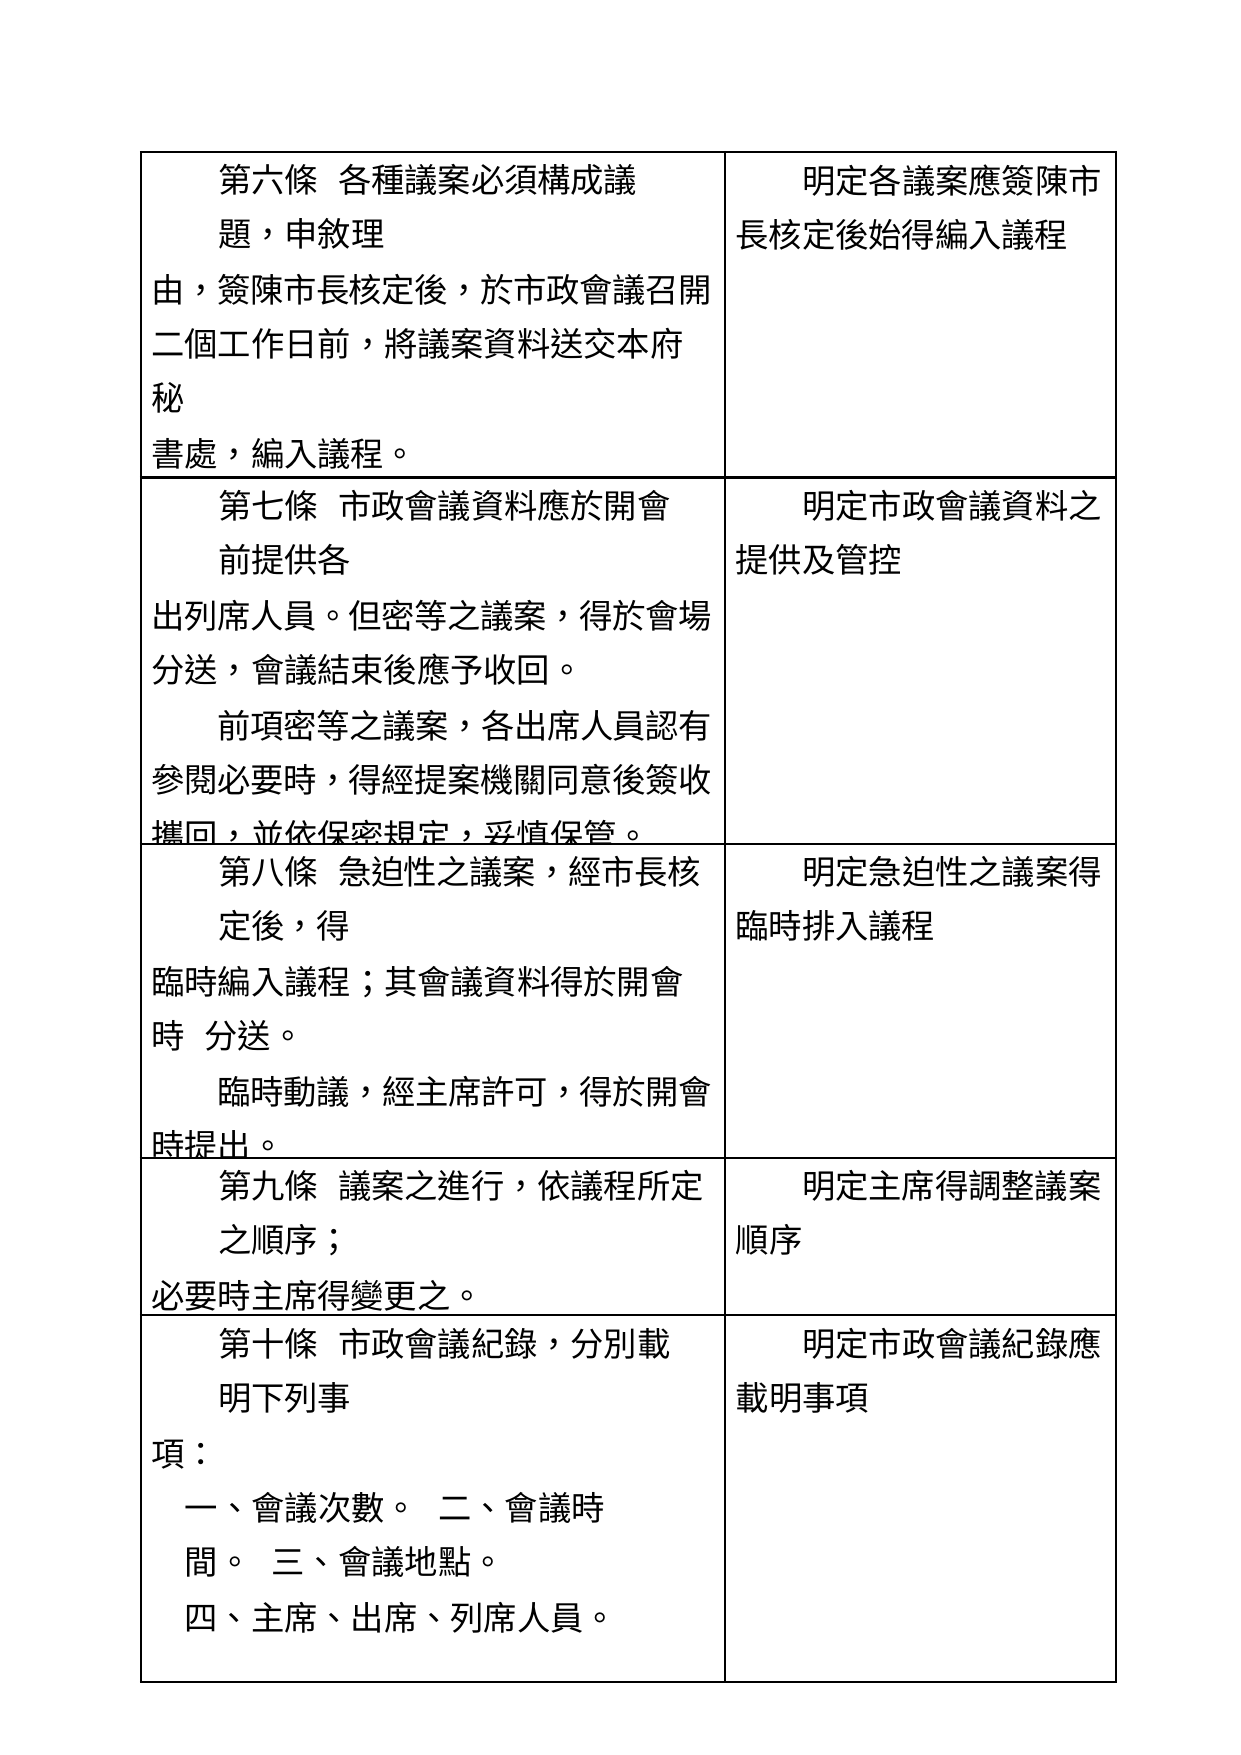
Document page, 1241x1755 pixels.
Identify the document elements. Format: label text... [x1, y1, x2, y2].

table_header 第六條 各種議案必須構成議題，申敘理 由，簽陳市長核定後，於市政會議召開 二個工作日前，將議案資料送交本府秘 書處，編入議程。 [142, 153, 724, 476]
table_cell 明定市政會議資料之 提供及管控 [726, 479, 1115, 842]
table_header 明定各議案應簽陳市 長核定後始得編入議程 [726, 153, 1115, 476]
table_cell 第七條 市政會議資料應於開會前提供各 出列席人員。但密等之議案，得於會場 分送，會議結束後應予收回。 前項密等之議案，各出席人員認有 參閱必要時，得經提案機關同意後簽收 攜回，並依保密規定，妥慎保管。 [142, 479, 724, 842]
table_cell 明定主席得調整議案 順序 [726, 1159, 1115, 1314]
table_cell 第九條 議案之進行，依議程所定之順序； 必要時主席得變更之。 [142, 1159, 724, 1314]
table_cell 明定市政會議紀錄應 載明事項 [726, 1316, 1115, 1681]
table_cell 明定急迫性之議案得 臨時排入議程 [726, 845, 1115, 1157]
table_cell 第八條 急迫性之議案，經市長核定後，得 臨時編入議程；其會議資料得於開會時 分送。 臨時動議，經主席許可，得於開會 時提出。 [142, 845, 724, 1157]
table_cell 第十條 市政會議紀錄，分別載明下列事 項： 一、會議次數。 二、會議時間。 三、會議地點。 四、主席、出席、列席人員。 [142, 1316, 724, 1681]
